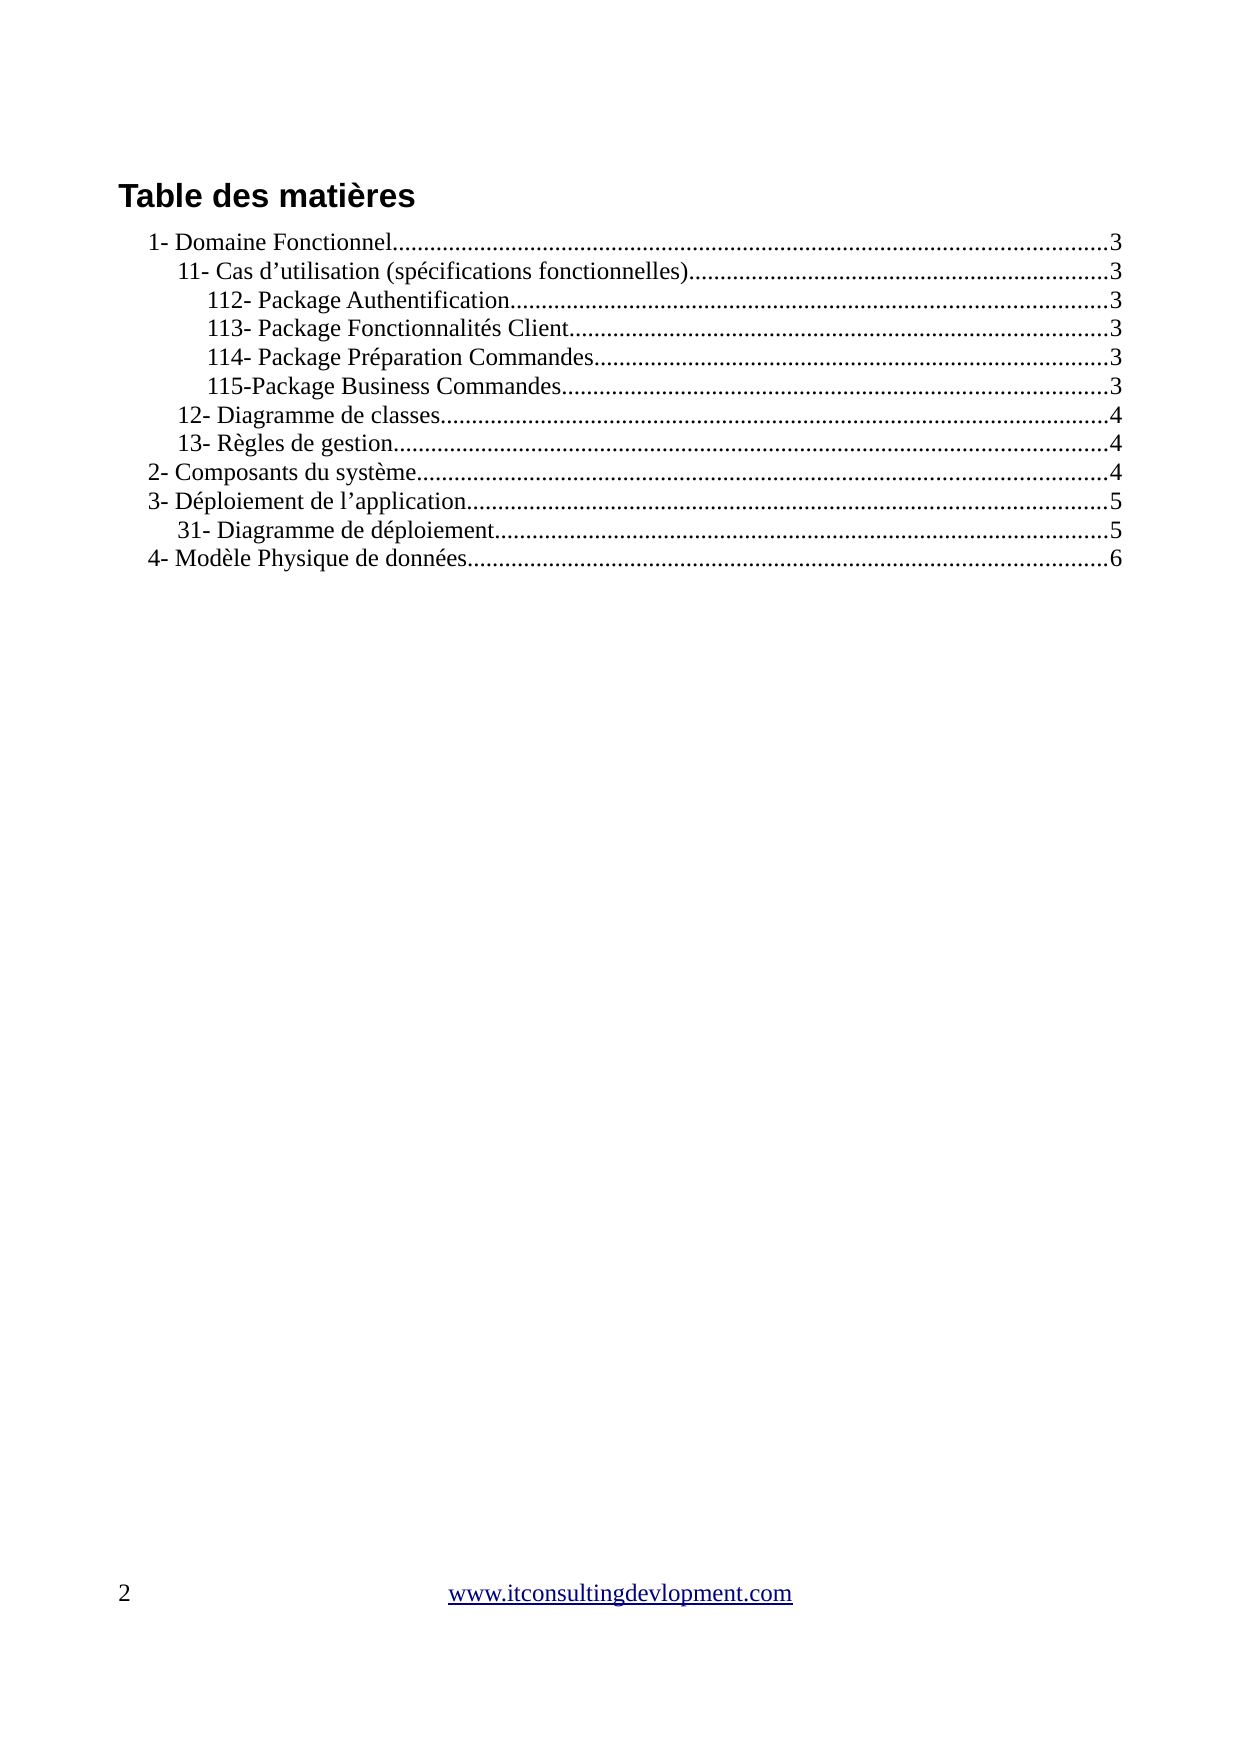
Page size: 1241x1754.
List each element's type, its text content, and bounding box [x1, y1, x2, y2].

text 115-Package Business Commandes 3 [207, 371, 1122, 400]
subtitle Table des matières [118, 176, 1122, 215]
text 4- Modèle Physique de données 6 [148, 543, 1122, 572]
text 2- Composants du système 4 [148, 457, 1122, 486]
text 1- Domaine Fonctionnel 3 [148, 227, 1122, 256]
text 11- Cas d’utilisation (spécifications fonctionnelles) 3 [177, 256, 1122, 285]
text 3- Déploiement de l’application 5 [148, 486, 1122, 515]
text 114- Package Préparation Commandes 3 [207, 342, 1122, 371]
text 13- Règles de gestion 4 [177, 428, 1122, 457]
text 112- Package Authentification 3 [207, 285, 1122, 313]
text 31- Diagramme de déploiement 5 [177, 515, 1122, 543]
text 12- Diagramme de classes 4 [177, 400, 1122, 428]
text 113- Package Fonctionnalités Client 3 [207, 313, 1122, 342]
